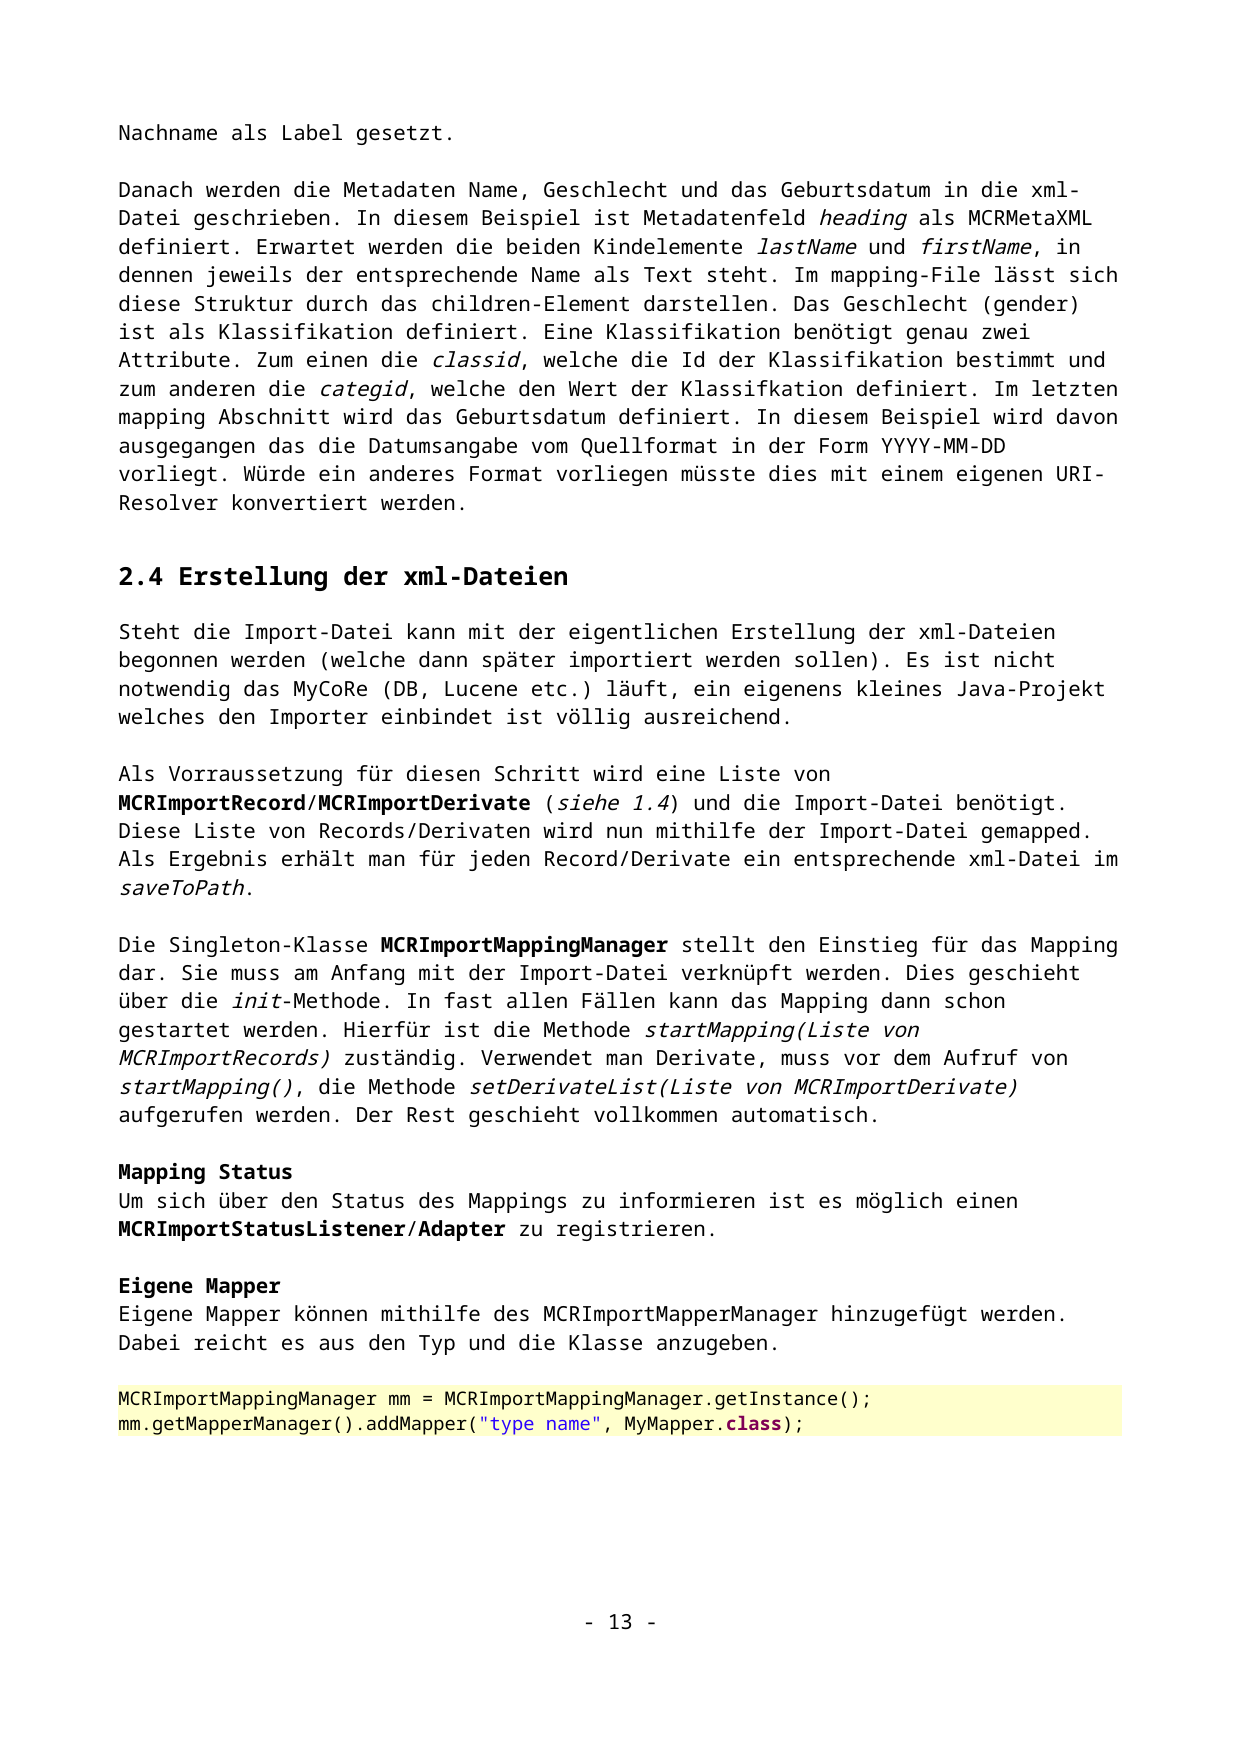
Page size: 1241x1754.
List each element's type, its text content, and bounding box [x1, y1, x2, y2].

text Danach werden die Metadaten Name, Geschlecht und das Geburtsdatum in die xml-Datei geschrieben. In diesem Beispiel ist Metadatenfeld heading als MCRMetaXML definiert. Erwartet werden die beiden Kindelemente lastName und firstName, in dennen jeweils der entsprechende Name als Text steht. Im mapping-File lässt sich diese Struktur durch das children-Element darstellen. Das Geschlecht (gender) ist als Klassifikation definiert. Eine Klassifikation benötigt genau zwei Attribute. Zum einen die classid, welche die Id der Klassifikation bestimmt und zum anderen die categid, welche den Wert der Klassifkation definiert. Im letzten mapping Abschnitt wird das Geburtsdatum definiert. In diesem Beispiel wird davon ausgegangen das die Datumsangabe vom Quellformat in der Form YYYY-MM-DD vorliegt. Würde ein anderes Format vorliegen müsste dies mit einem eigenen URI-Resolver konvertiert werden. [118, 175, 1122, 516]
text Steht die Import-Datei kann mit der eigentlichen Erstellung der xml-Dateien begonnen werden (welche dann später importiert werden sollen). Es ist nicht notwendig das MyCoRe (DB, Lucene etc.) läuft, ein eigenens kleines Java-Projekt welches den Importer einbindet ist völlig ausreichend. [118, 617, 1122, 731]
subtitle 2.4 Erstellung der xml-Dateien [118, 559, 1122, 593]
text Als Vorraussetzung für diesen Schritt wird eine Liste von MCRImportRecord/MCRImportDerivate (siehe 1.4) und die Import-Datei benötigt. Diese Liste von Records/Derivaten wird nun mithilfe der Import-Datei gemapped. Als Ergebnis erhält man für jeden Record/Derivate ein entsprechende xml-Datei im saveToPath. [118, 759, 1122, 901]
text MCRImportMappingManager mm = MCRImportMappingManager.getInstance(); [118, 1385, 1122, 1410]
text Mapping Status [118, 1157, 1122, 1186]
text mm.getMapperManager().addMapper("type name", MyMapper.class); [118, 1410, 1122, 1436]
text Die Singleton-Klasse MCRImportMappingManager stellt den Einstieg für das Mapping dar. Sie muss am Anfang mit der Import-Datei verknüpft werden. Dies geschieht über die init-Methode. In fast allen Fällen kann das Mapping dann schon gestartet werden. Hierfür ist die Methode startMapping(Liste von MCRImportRecords) zuständig. Verwendet man Derivate, muss vor dem Aufruf von startMapping(), die Methode setDerivateList(Liste von MCRImportDerivate) aufgerufen werden. Der Rest geschieht vollkommen automatisch. [118, 930, 1122, 1129]
text Eigene Mapper können mithilfe des MCRImportMapperManager hinzugefügt werden. Dabei reicht es aus den Typ und die Klasse anzugeben. [118, 1299, 1122, 1356]
text Um sich über den Status des Mappings zu informieren ist es möglich einen MCRImportStatusListener/Adapter zu registrieren. [118, 1186, 1122, 1243]
text Eigene Mapper [118, 1271, 1122, 1299]
text Nachname als Label gesetzt. [118, 118, 1122, 147]
